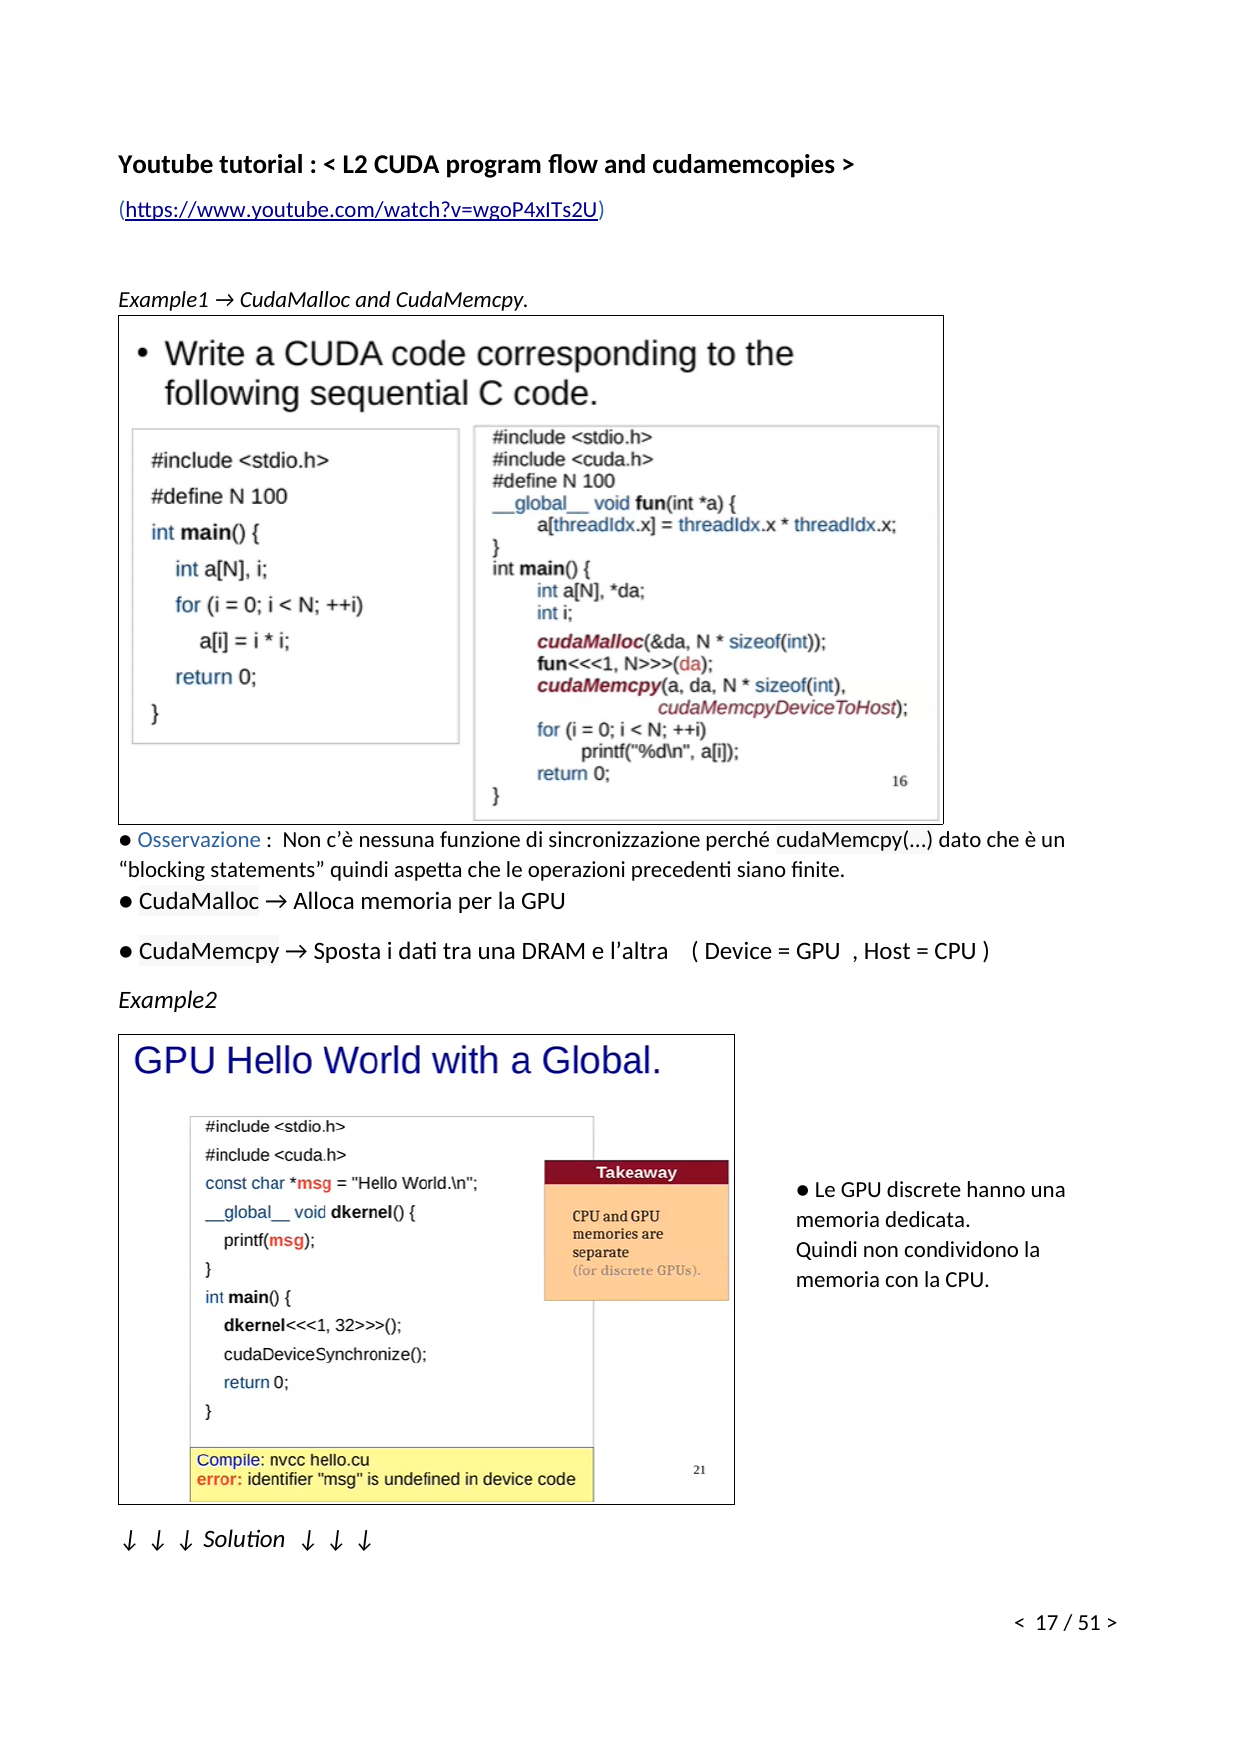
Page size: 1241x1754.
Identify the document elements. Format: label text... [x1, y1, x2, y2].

text Example2 [118, 984, 1122, 1015]
subtitle Youtube tutorial : < L2 CUDA program flow and cudamemcopies > [118, 148, 1122, 181]
text ● Osservazione : Non c’è nessuna funzione di sincronizzazione perché cudaMemcpy(...) dato che è un “blocking statements” quindi aspetta che le operazioni precedenti siano finite. [118, 826, 1122, 883]
text (https://www.youtube.com/watch?v=wgoP4xITs2U) [118, 195, 1122, 223]
text Example1 → CudaMalloc and CudaMemcpy. [118, 285, 1122, 313]
text ● CudaMemcpy → Sposta i dati tra una DRAM e l’altra ( Device = GPU , Host = CPU ) [118, 935, 1122, 966]
text ↓ ↓ ↓ Solution ↓ ↓ ↓ [118, 1523, 1122, 1554]
text ● CudaMalloc → Alloca memoria per la GPU [118, 885, 1122, 916]
picture [121, 318, 941, 821]
picture [121, 1037, 732, 1502]
